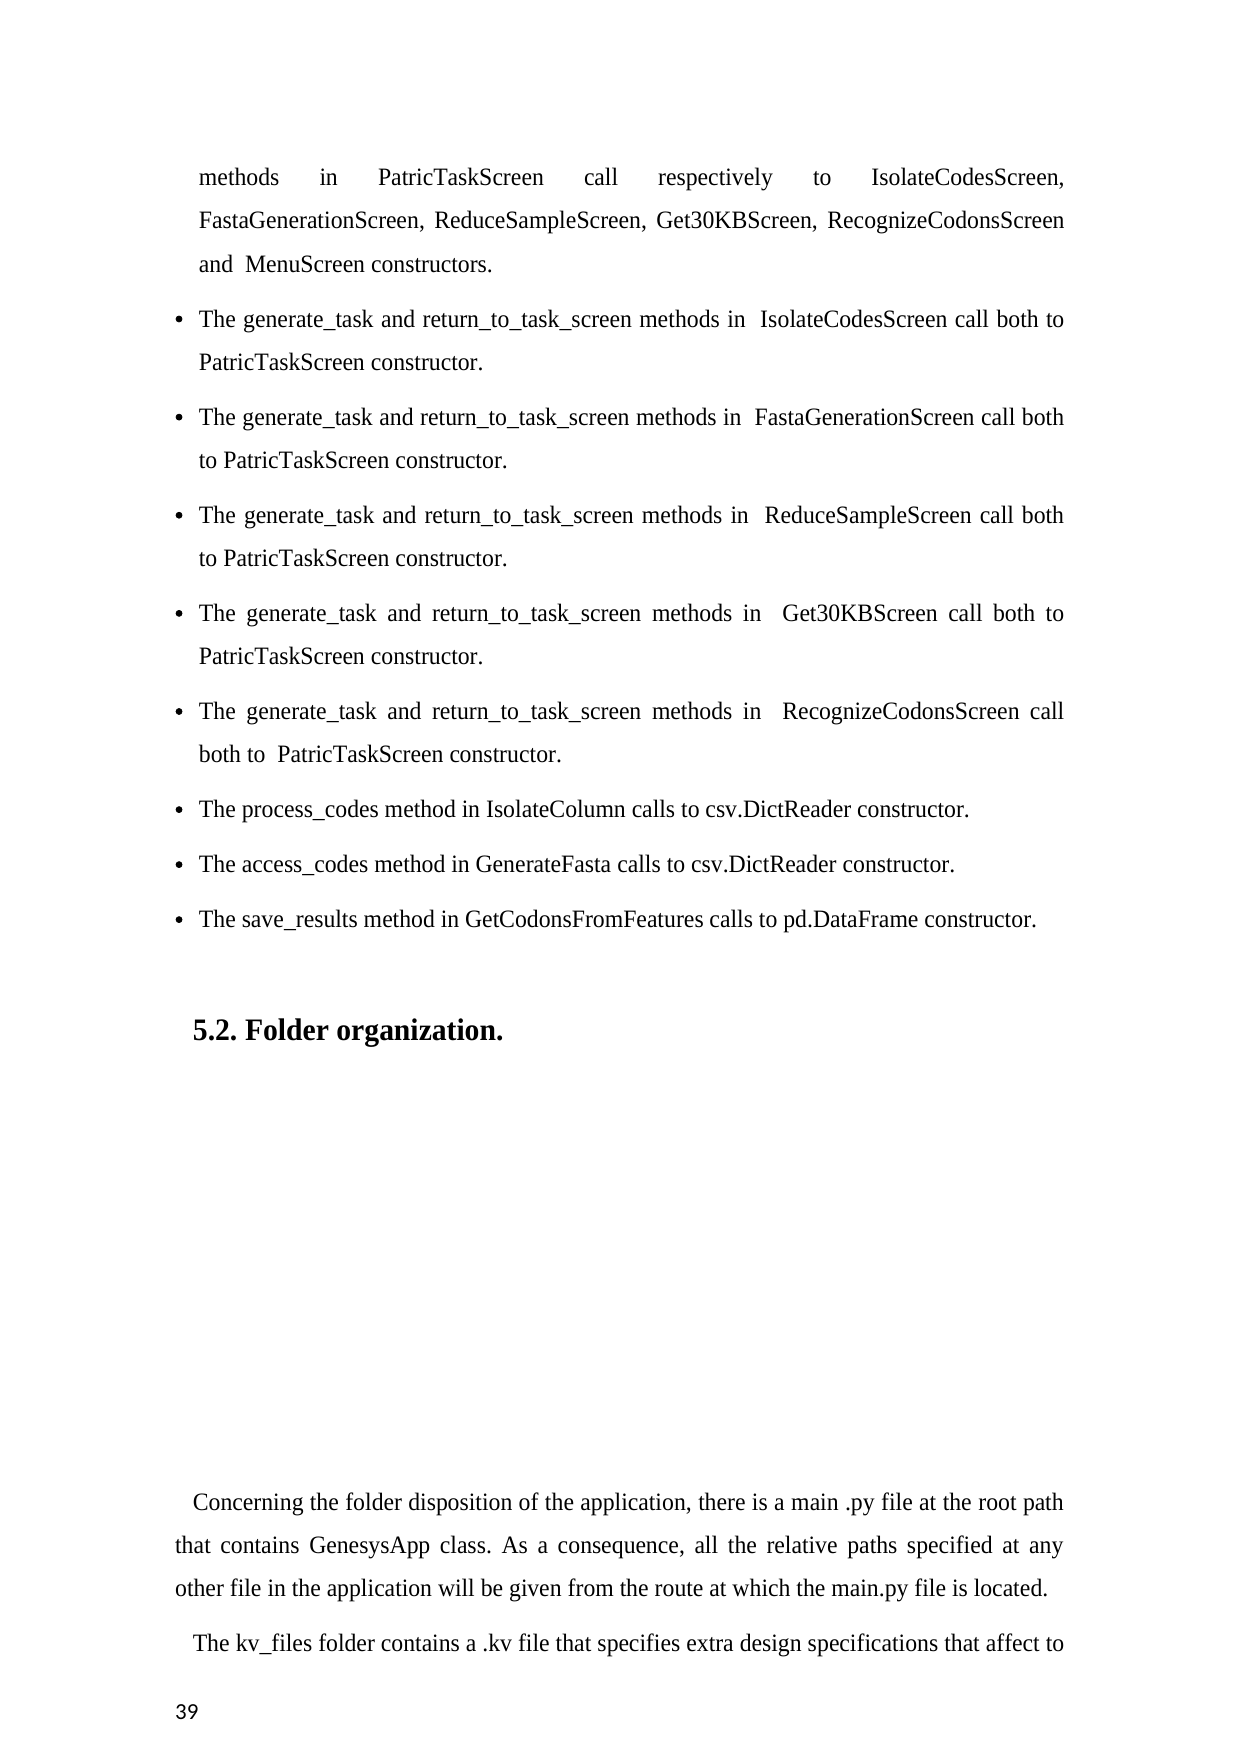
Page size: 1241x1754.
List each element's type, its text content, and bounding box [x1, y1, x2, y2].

text 5.2. Folder organization. [175, 1011, 1065, 1047]
list The process_codes method in IsolateColumn calls to csv.DictReader constructor. [175, 794, 1065, 823]
text The kv_files folder contains a .kv file that specifies extra design specifications that affect to [175, 1628, 1065, 1657]
list The generate_task and return_to_task_screen methods in FastaGenerationScreen call both to PatricTaskScreen constructor. [175, 402, 1065, 474]
list The save_results method in GetCodonsFromFeatures calls to pd.DataFrame constructor. [175, 904, 1065, 933]
list The access_codes method in GenerateFasta calls to csv.DictReader constructor. [175, 849, 1065, 878]
list The generate_task and return_to_task_screen methods in Get30KBScreen call both to PatricTaskScreen constructor. [175, 598, 1065, 670]
list methods in PatricTaskScreen call respectively to IsolateCodesScreen, FastaGenerationScreen, ReduceSampleScreen, Get30KBScreen, RecognizeCodonsScreen and MenuScreen constructors. [175, 162, 1065, 277]
list The generate_task and return_to_task_screen methods in IsolateCodesScreen call both to PatricTaskScreen constructor. [175, 304, 1065, 376]
list The generate_task and return_to_task_screen methods in ReduceSampleScreen call both to PatricTaskScreen constructor. [175, 500, 1065, 572]
text Concerning the folder disposition of the application, there is a main .py file at the root path that contains GenesysApp class. As a consequence, all the relative paths specified at any other file in the application will be given from the route at which the main.py file is located. [175, 1487, 1065, 1602]
list The generate_task and return_to_task_screen methods in RecognizeCodonsScreen call both to PatricTaskScreen constructor. [175, 696, 1065, 768]
